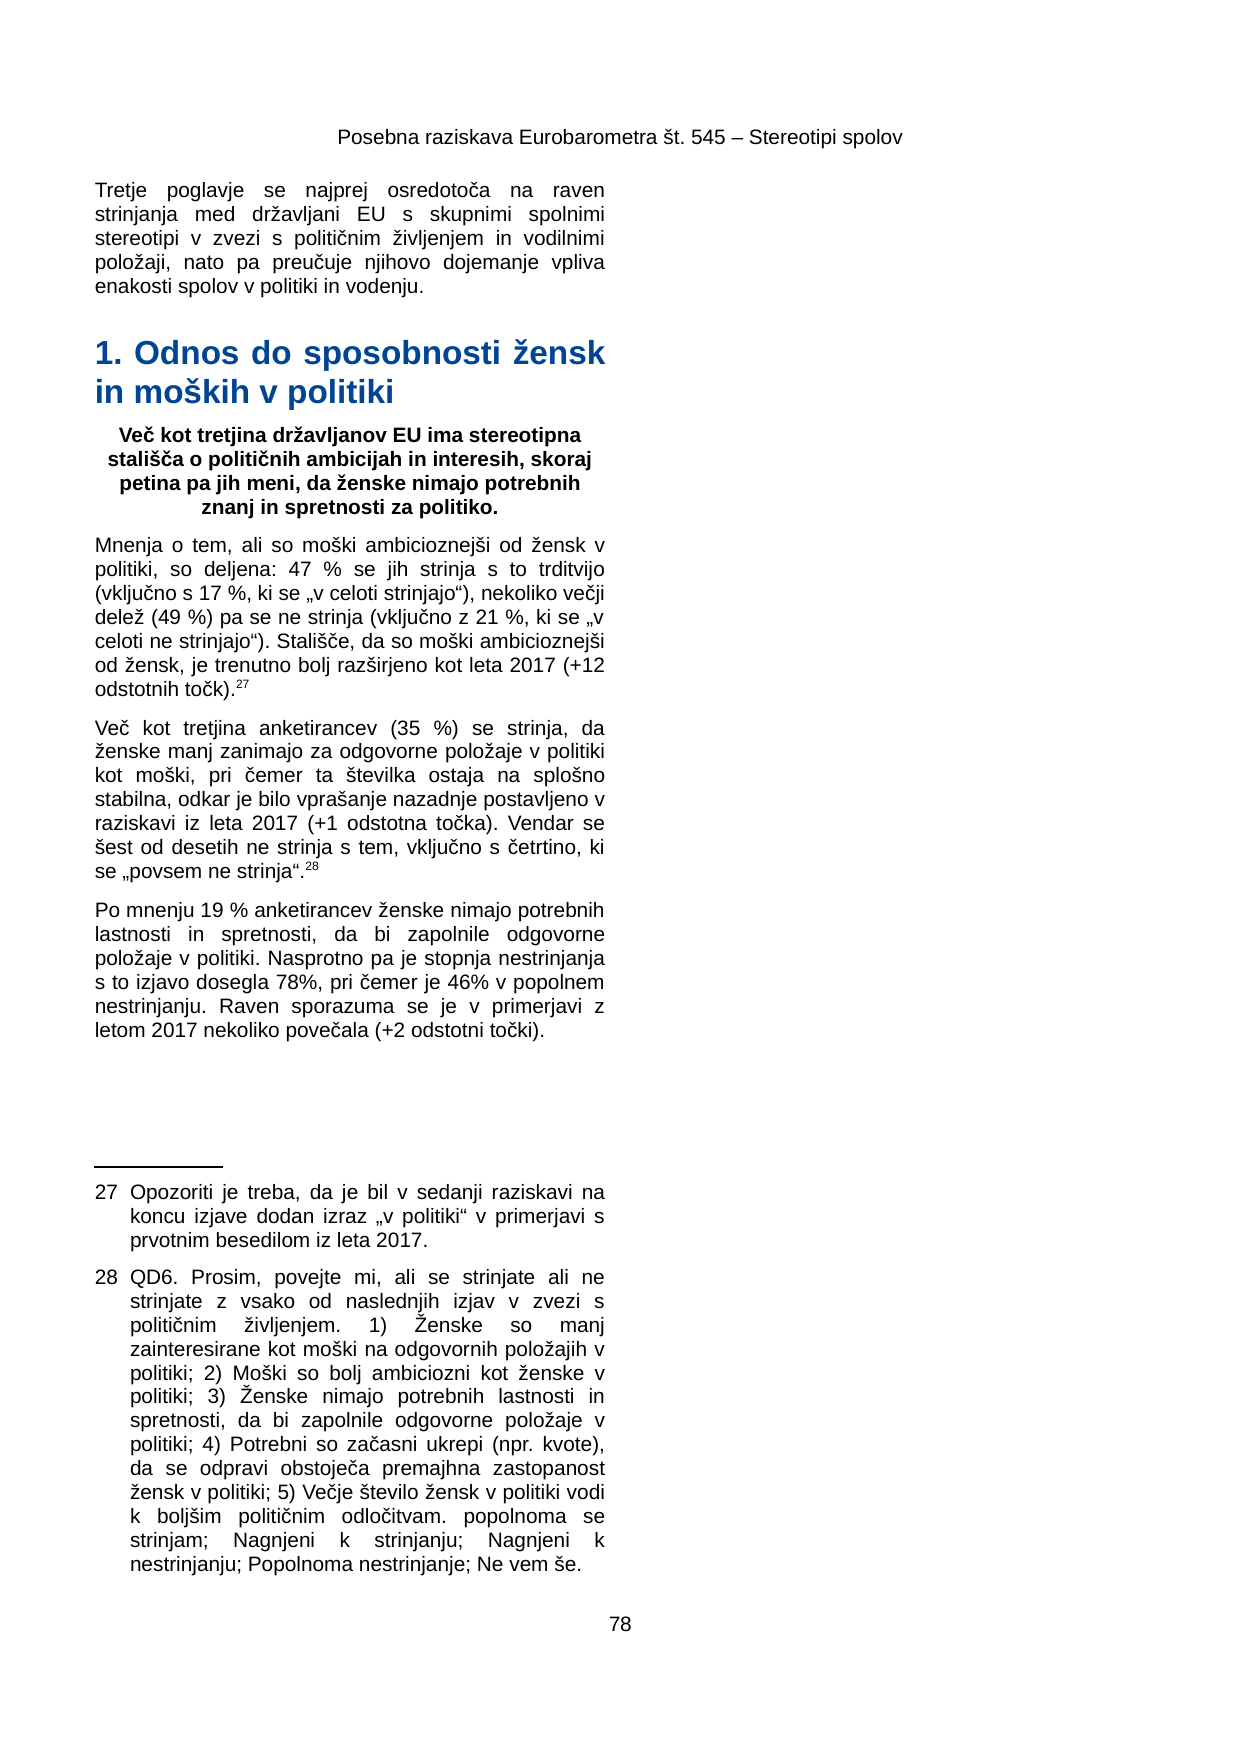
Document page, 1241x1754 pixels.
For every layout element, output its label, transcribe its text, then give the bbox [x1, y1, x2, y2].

text Mnenja o tem, ali so moški ambicioznejši od žensk v politiki, so deljena: 47 % se jih strinja s to trditvijo (vključno s 17 %, ki se „v celoti strinjajo“), nekoliko večji delež (49 %) pa se ne strinja (vključno z 21 %, ki se „v celoti ne strinjajo“). Stališče, da so moški ambicioznejši od žensk, je trenutno bolj razširjeno kot leta 2017 (+12 odstotnih točk). [94, 533, 605, 701]
text Opozoriti je treba, da je bil v sedanji raziskavi na koncu izjave dodan izraz „v politiki“ v primerjavi s prvotnim besedilom iz leta 2017. [94, 1180, 605, 1252]
text Tretje poglavje se najprej osredotoča na raven strinjanja med državljani EU s skupnimi spolnimi stereotipi v zvezi s političnim življenjem in vodilnimi položaji, nato pa preučuje njihovo dojemanje vpliva enakosti spolov v politiki in vodenju. [94, 178, 605, 298]
text Po mnenju 19 % anketirancev ženske nimajo potrebnih lastnosti in spretnosti, da bi zapolnile odgovorne položaje v politiki. Nasprotno pa je stopnja nestrinjanja s to izjavo dosegla 78%, pri čemer je 46% v popolnem nestrinjanju. Raven sporazuma se je v primerjavi z letom 2017 nekoliko povečala (+2 odstotni točki). [94, 898, 605, 1041]
text Več kot tretjina državljanov EU ima stereotipna stališča o političnih ambicijah in interesih, skoraj petina pa jih meni, da ženske nimajo potrebnih znanj in spretnosti za politiko. [94, 423, 605, 518]
text Več kot tretjina anketirancev (35 %) se strinja, da ženske manj zanimajo za odgovorne položaje v politiki kot moški, pri čemer ta številka ostaja na splošno stabilna, odkar je bilo vprašanje nazadnje postavljeno v raziskavi iz leta 2017 (+1 odstotna točka). Vendar se šest od desetih ne strinja s tem, vključno s četrtino, ki se „povsem ne strinja“. [94, 715, 605, 883]
text QD6. Prosim, povejte mi, ali se strinjate ali ne strinjate z vsako od naslednjih izjav v zvezi s političnim življenjem. 1) Ženske so manj zainteresirane kot moški na odgovornih položajih v politiki; 2) Moški so bolj ambiciozni kot ženske v politiki; 3) Ženske nimajo potrebnih lastnosti in spretnosti, da bi zapolnile odgovorne položaje v politiki; 4) Potrebni so začasni ukrepi (npr. kvote), da se odpravi obstoječa premajhna zastopanost žensk v politiki; 5) Večje število žensk v politiki vodi k boljšim političnim odločitvam. popolnoma se strinjam; Nagnjeni k strinjanju; Nagnjeni k nestrinjanju; Popolnoma nestrinjanje; Ne vem še. [94, 1264, 605, 1576]
subtitle 1. Odnos do sposobnosti žensk in moških v politiki [94, 333, 605, 410]
